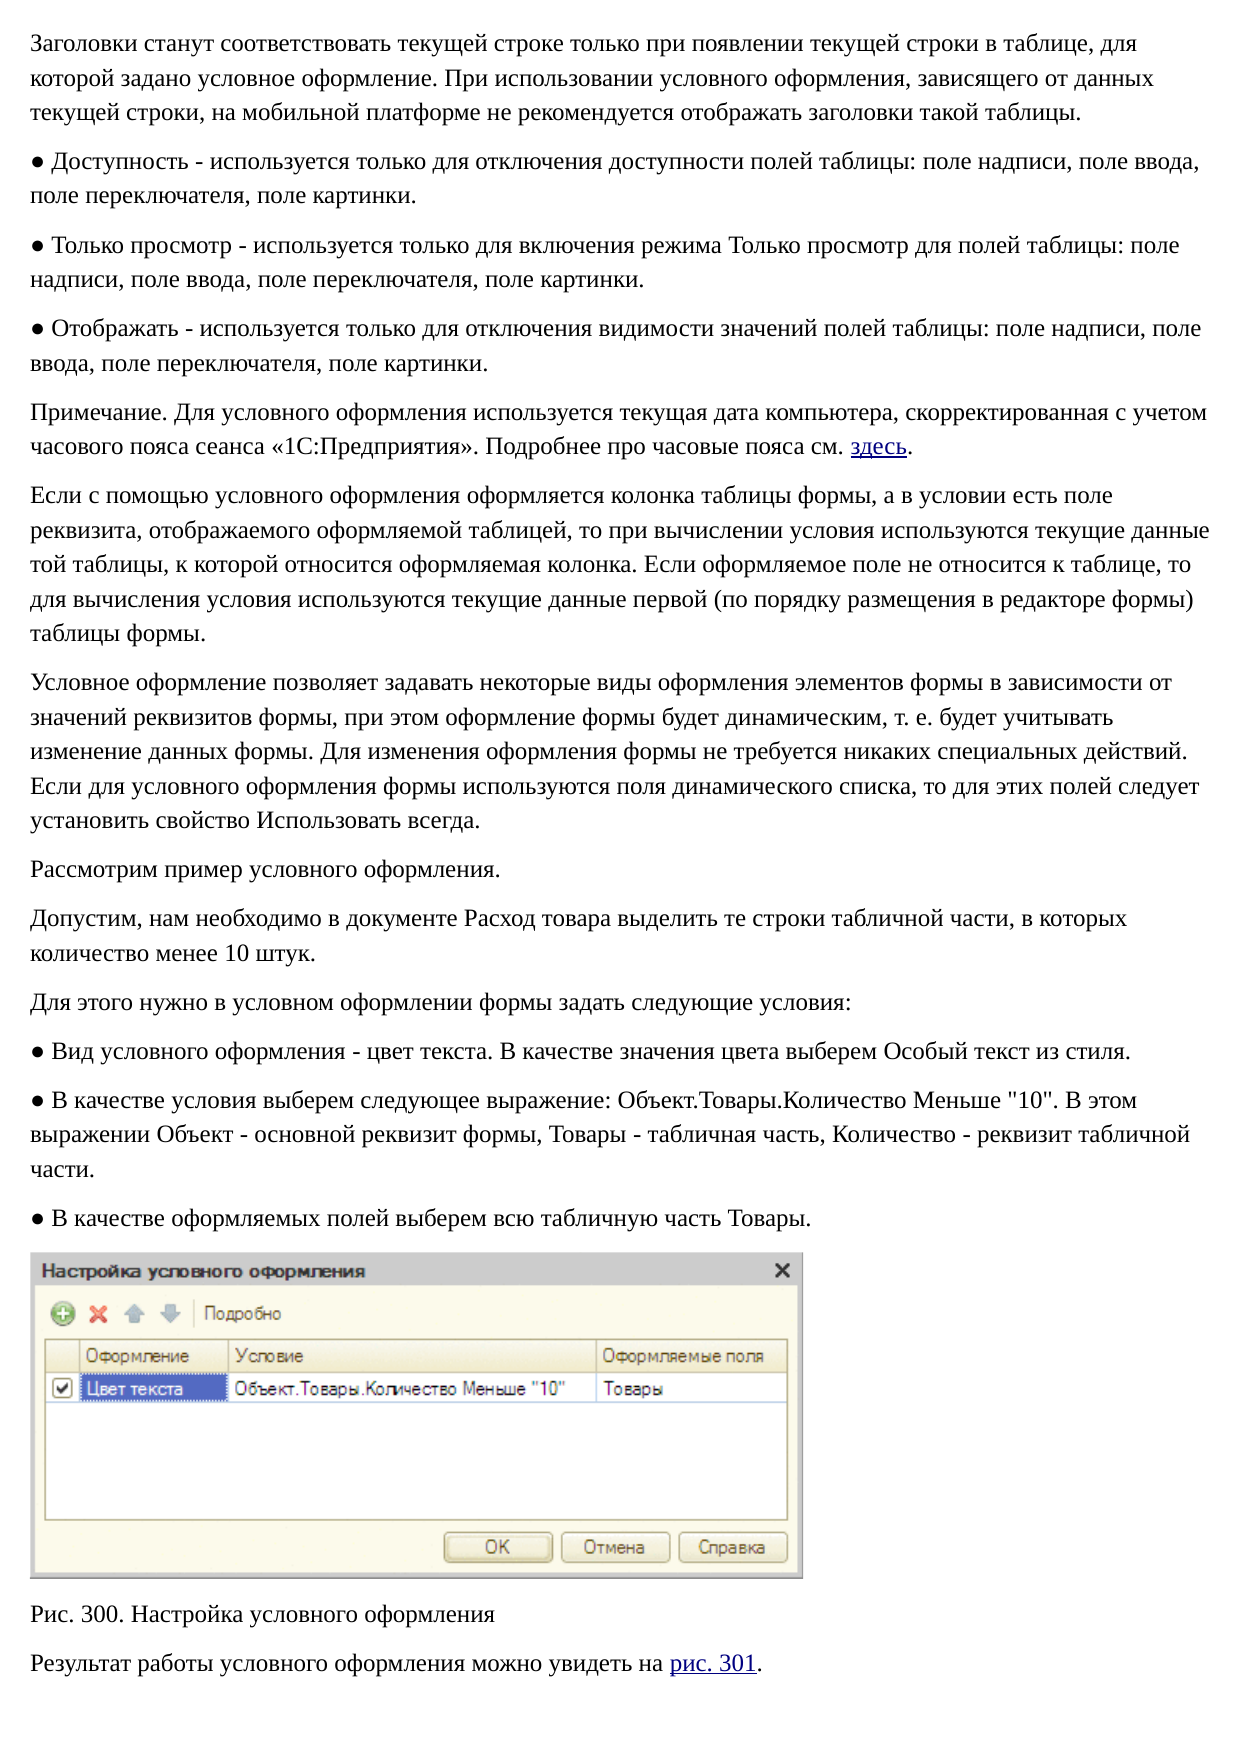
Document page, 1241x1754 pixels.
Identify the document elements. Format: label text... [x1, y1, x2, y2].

text Если с помощью условного оформления оформляется колонка таблицы формы, а в условии есть поле реквизита, отображаемого оформляемой таблицей, то при вычислении условия используются текущие данные той таблицы, к которой относится оформляемая колонка. Если оформляемое поле не относится к таблице, то для вычисления условия используются текущие данные первой (по порядку размещения в редакторе формы) таблицы формы. [30, 480, 1211, 647]
text ● Отображать ‑ используется только для отключения видимости значений полей таблицы: поле надписи, поле ввода, поле переключателя, поле картинки. [30, 313, 1211, 376]
text Рис. 300. Настройка условного оформления [30, 1599, 1211, 1628]
text Рассмотрим пример условного оформления. [30, 854, 1211, 883]
text Примечание. Для условного оформления используется текущая дата компьютера, скорректированная с учетом часового пояса сеанса «1С:Предприятия». Подробнее про часовые пояса см. здесь. [30, 397, 1211, 460]
text ● Вид условного оформления ‑ цвет текста. В качестве значения цвета выберем Особый текст из стиля. [30, 1036, 1211, 1065]
text ● Только просмотр ‑ используется только для включения режима Только просмотр для полей таблицы: поле надписи, поле ввода, поле переключателя, поле картинки. [30, 230, 1211, 293]
text Результат работы условного оформления можно увидеть на рис. 301. [30, 1648, 1211, 1677]
text Допустим, нам необходимо в документе Расход товара выделить те строки табличной части, в которых количество менее 10 штук. [30, 903, 1211, 967]
text ● В качестве оформляемых полей выберем всю табличную часть Товары. [30, 1203, 1211, 1232]
text ● Доступность ‑ используется только для отключения доступности полей таблицы: поле надписи, поле ввода, поле переключателя, поле картинки. [30, 146, 1211, 209]
picture [29, 1252, 804, 1579]
text Для этого нужно в условном оформлении формы задать следующие условия: [30, 987, 1211, 1016]
text Заголовки станут соответствовать текущей строке только при появлении текущей строки в таблице, для которой задано условное оформление. При использовании условного оформления, зависящего от данных текущей строки, на мобильной платформе не рекомендуется отображать заголовки такой таблицы. [30, 28, 1211, 126]
text Условное оформление позволяет задавать некоторые виды оформления элементов формы в зависимости от значений реквизитов формы, при этом оформление формы будет динамическим, т. е. будет учитывать изменение данных формы. Для изменения оформления формы не требуется никаких специальных действий. Если для условного оформления формы используются поля динамического списка, то для этих полей следует установить свойство Использовать всегда. [30, 667, 1211, 834]
text ● В качестве условия выберем следующее выражение: Объект.Товары.Количество Меньше "10". В этом выражении Объект ‑ основной реквизит формы, Товары ‑ табличная часть, Количество ‑ реквизит табличной части. [30, 1085, 1211, 1183]
